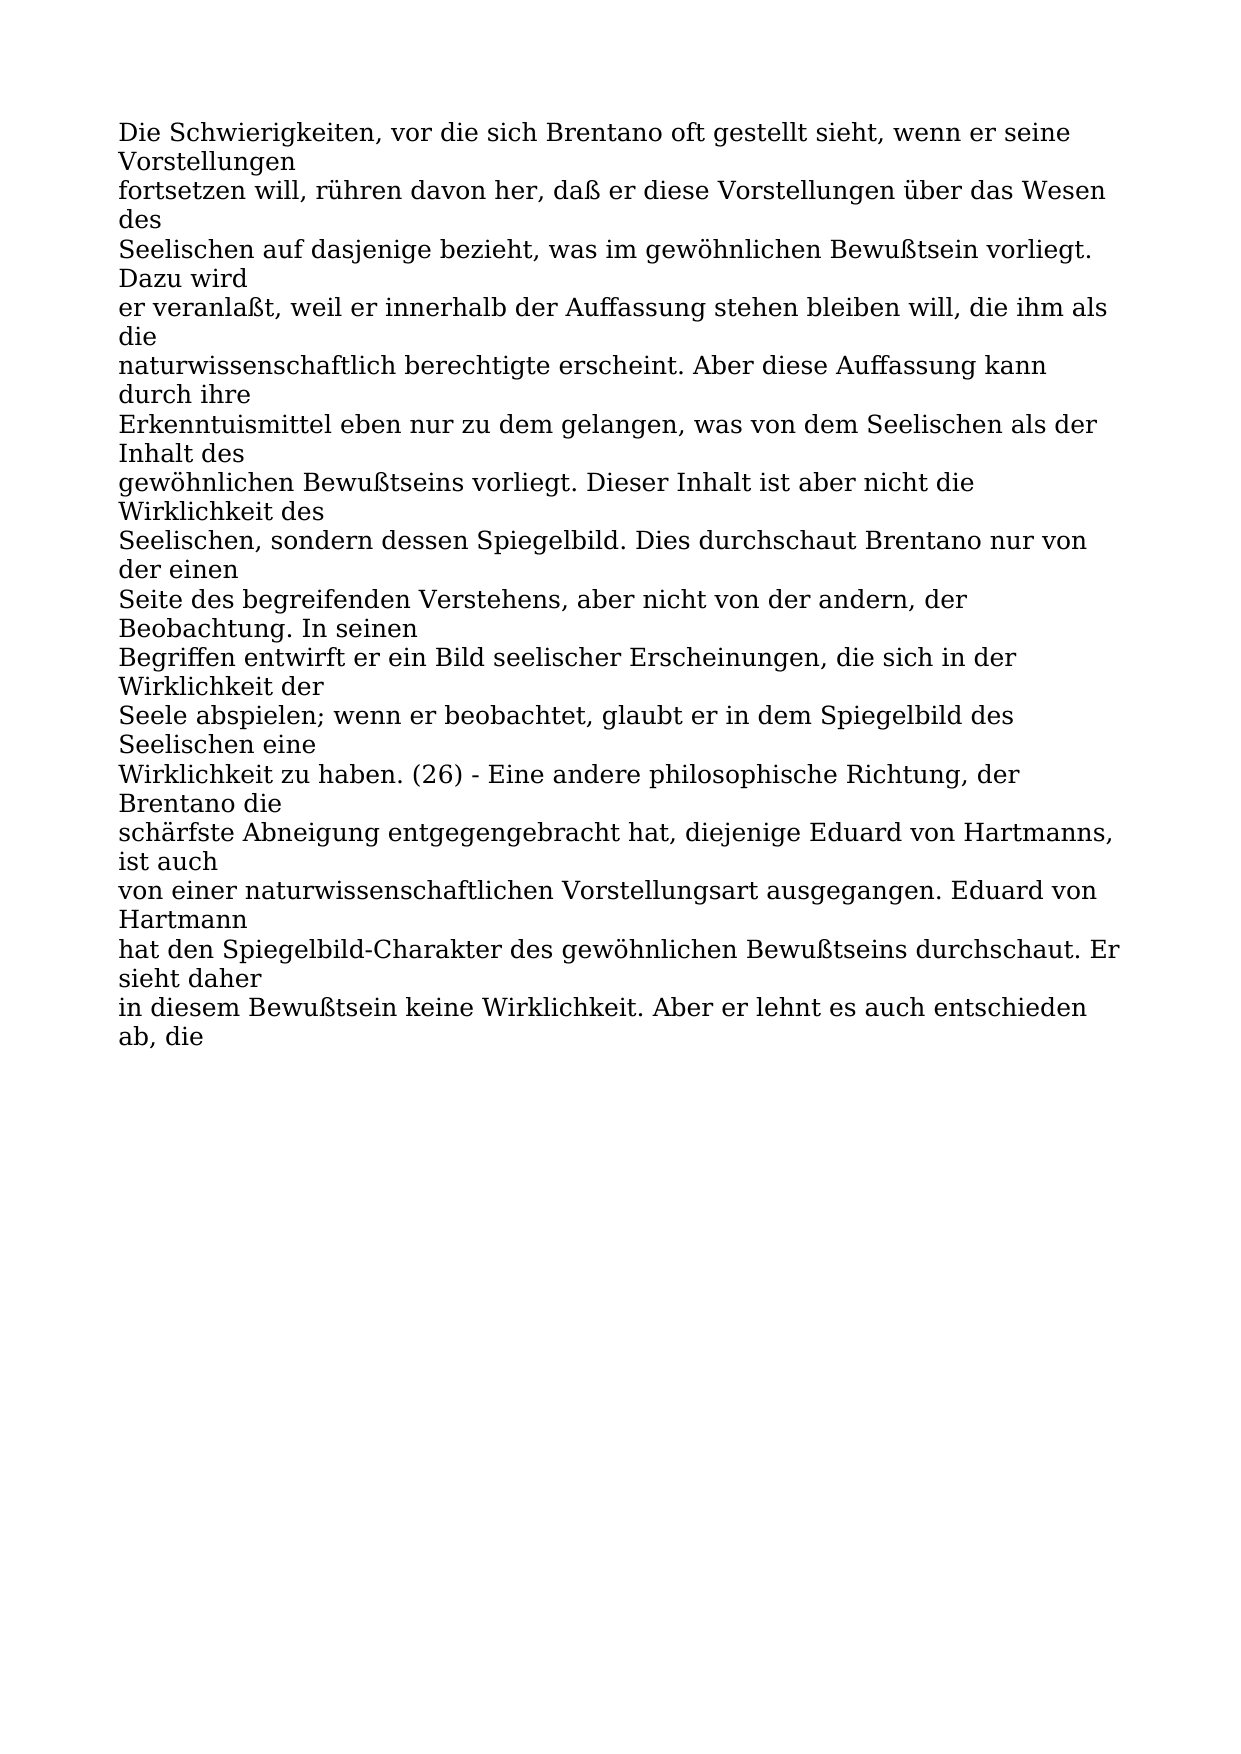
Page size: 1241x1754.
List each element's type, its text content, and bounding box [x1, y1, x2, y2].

text Wirklichkeit zu haben. (26) - Eine andere philosophische Richtung, der Brentano die [118, 760, 1122, 818]
text fortsetzen will, rühren davon her, daß er diese Vorstellungen über das Wesen des [118, 176, 1122, 235]
text in diesem Bewußtsein keine Wirklichkeit. Aber er lehnt es auch entschieden ab, die [118, 993, 1122, 1051]
text Begriffen entwirft er ein Bild seelischer Erscheinungen, die sich in der Wirklichkeit der [118, 643, 1122, 701]
text von einer naturwissenschaftlichen Vorstellungsart ausgegangen. Eduard von Hartmann [118, 876, 1122, 935]
text Seite des begreifenden Verstehens, aber nicht von der andern, der Beobachtung. In seinen [118, 585, 1122, 643]
text hat den Spiegelbild-Charakter des gewöhnlichen Bewußtseins durchschaut. Er sieht daher [118, 935, 1122, 993]
text Erkenntuismittel eben nur zu dem gelangen, was von dem Seelischen als der Inhalt des [118, 410, 1122, 468]
text naturwissenschaftlich berechtigte erscheint. Aber diese Auffassung kann durch ihre [118, 351, 1122, 410]
text gewöhnlichen Bewußtseins vorliegt. Dieser Inhalt ist aber nicht die Wirklichkeit des [118, 468, 1122, 526]
text Seelischen, sondern dessen Spiegelbild. Dies durchschaut Brentano nur von der einen [118, 526, 1122, 585]
text er veranlaßt, weil er innerhalb der Auffassung stehen bleiben will, die ihm als die [118, 293, 1122, 351]
text Seelischen auf dasjenige bezieht, was im gewöhnlichen Bewußtsein vorliegt. Dazu wird [118, 235, 1122, 293]
text Seele abspielen; wenn er beobachtet, glaubt er in dem Spiegelbild des Seelischen eine [118, 701, 1122, 760]
text schärfste Abneigung entgegengebracht hat, diejenige Eduard von Hartmanns, ist auch [118, 818, 1122, 876]
text Die Schwierigkeiten, vor die sich Brentano oft gestellt sieht, wenn er seine Vorstellungen [118, 118, 1122, 176]
